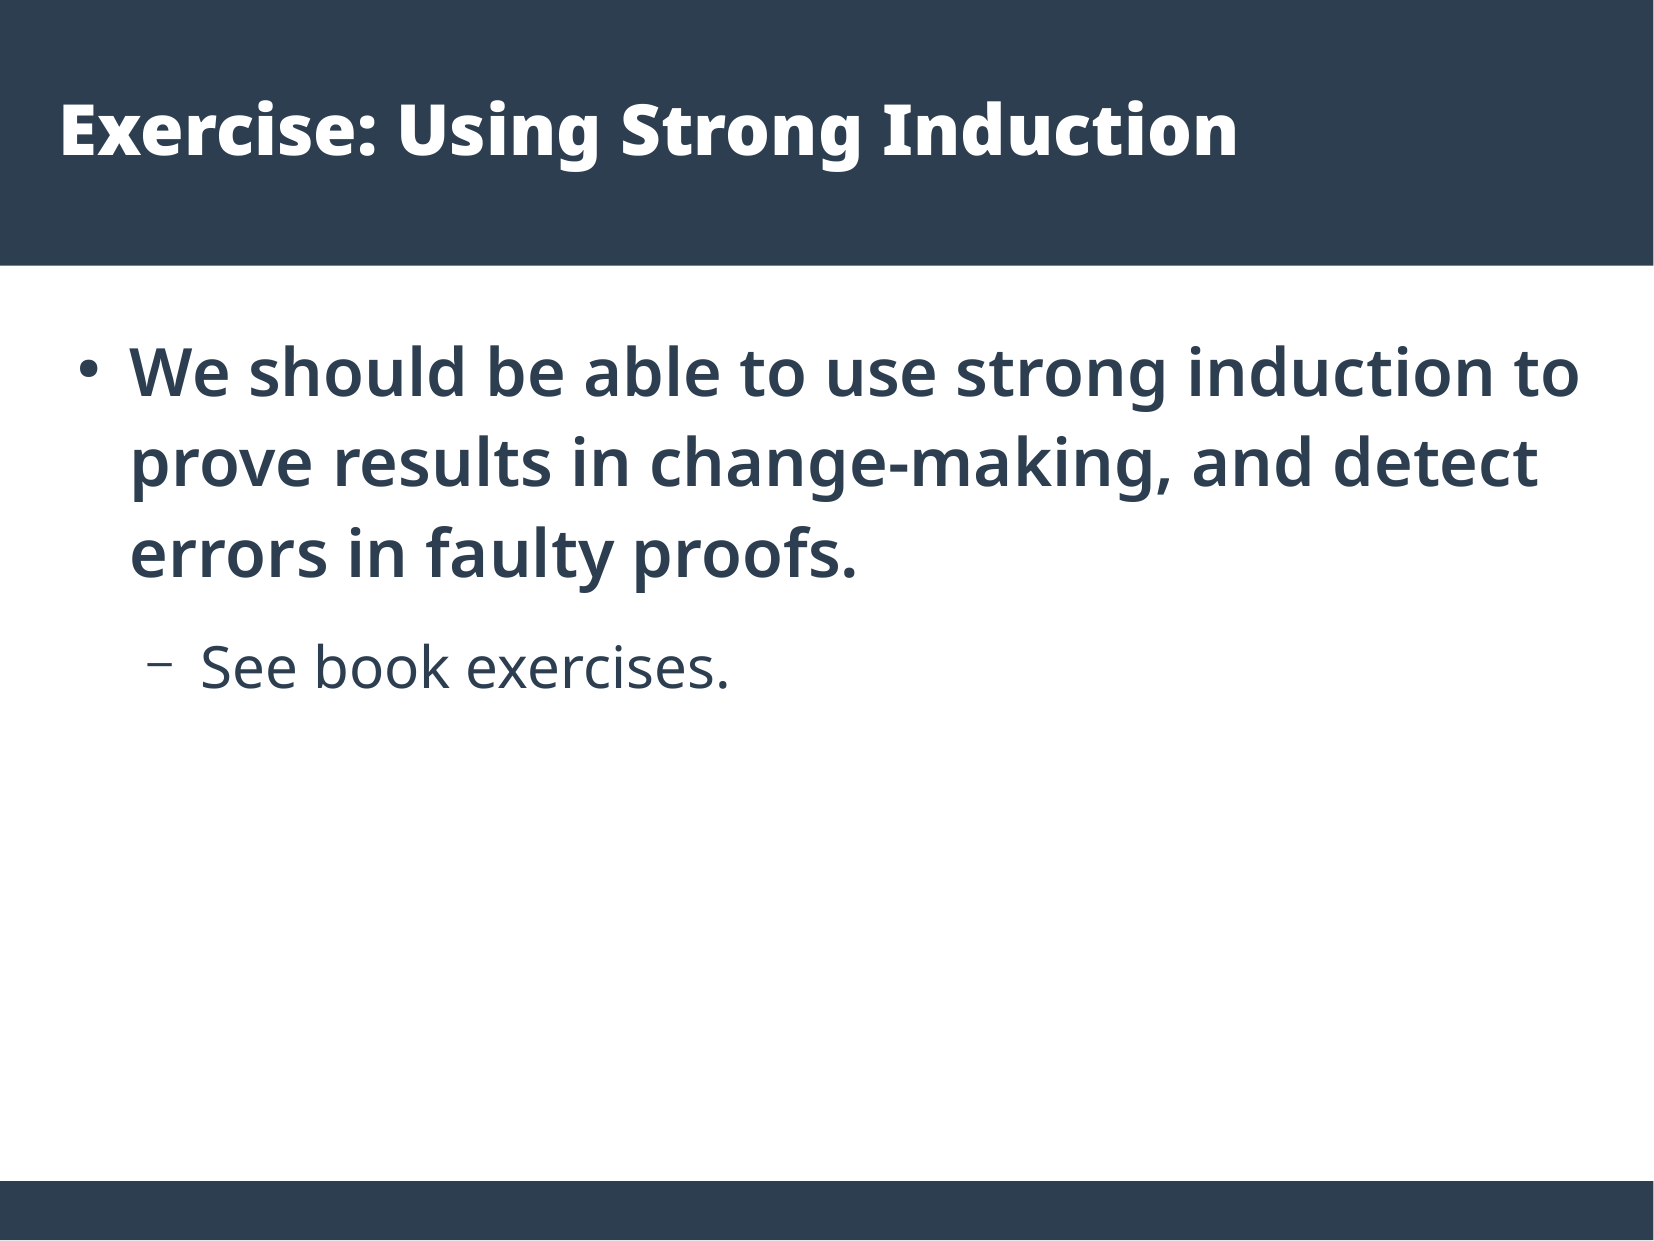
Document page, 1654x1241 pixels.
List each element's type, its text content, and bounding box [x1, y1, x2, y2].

title Exercise: Using Strong Induction [59, 49, 1595, 207]
list We should be able to use strong induction to prove results in change-making, and detect errors in faulty proofs. See book exercises. [59, 324, 1595, 1152]
